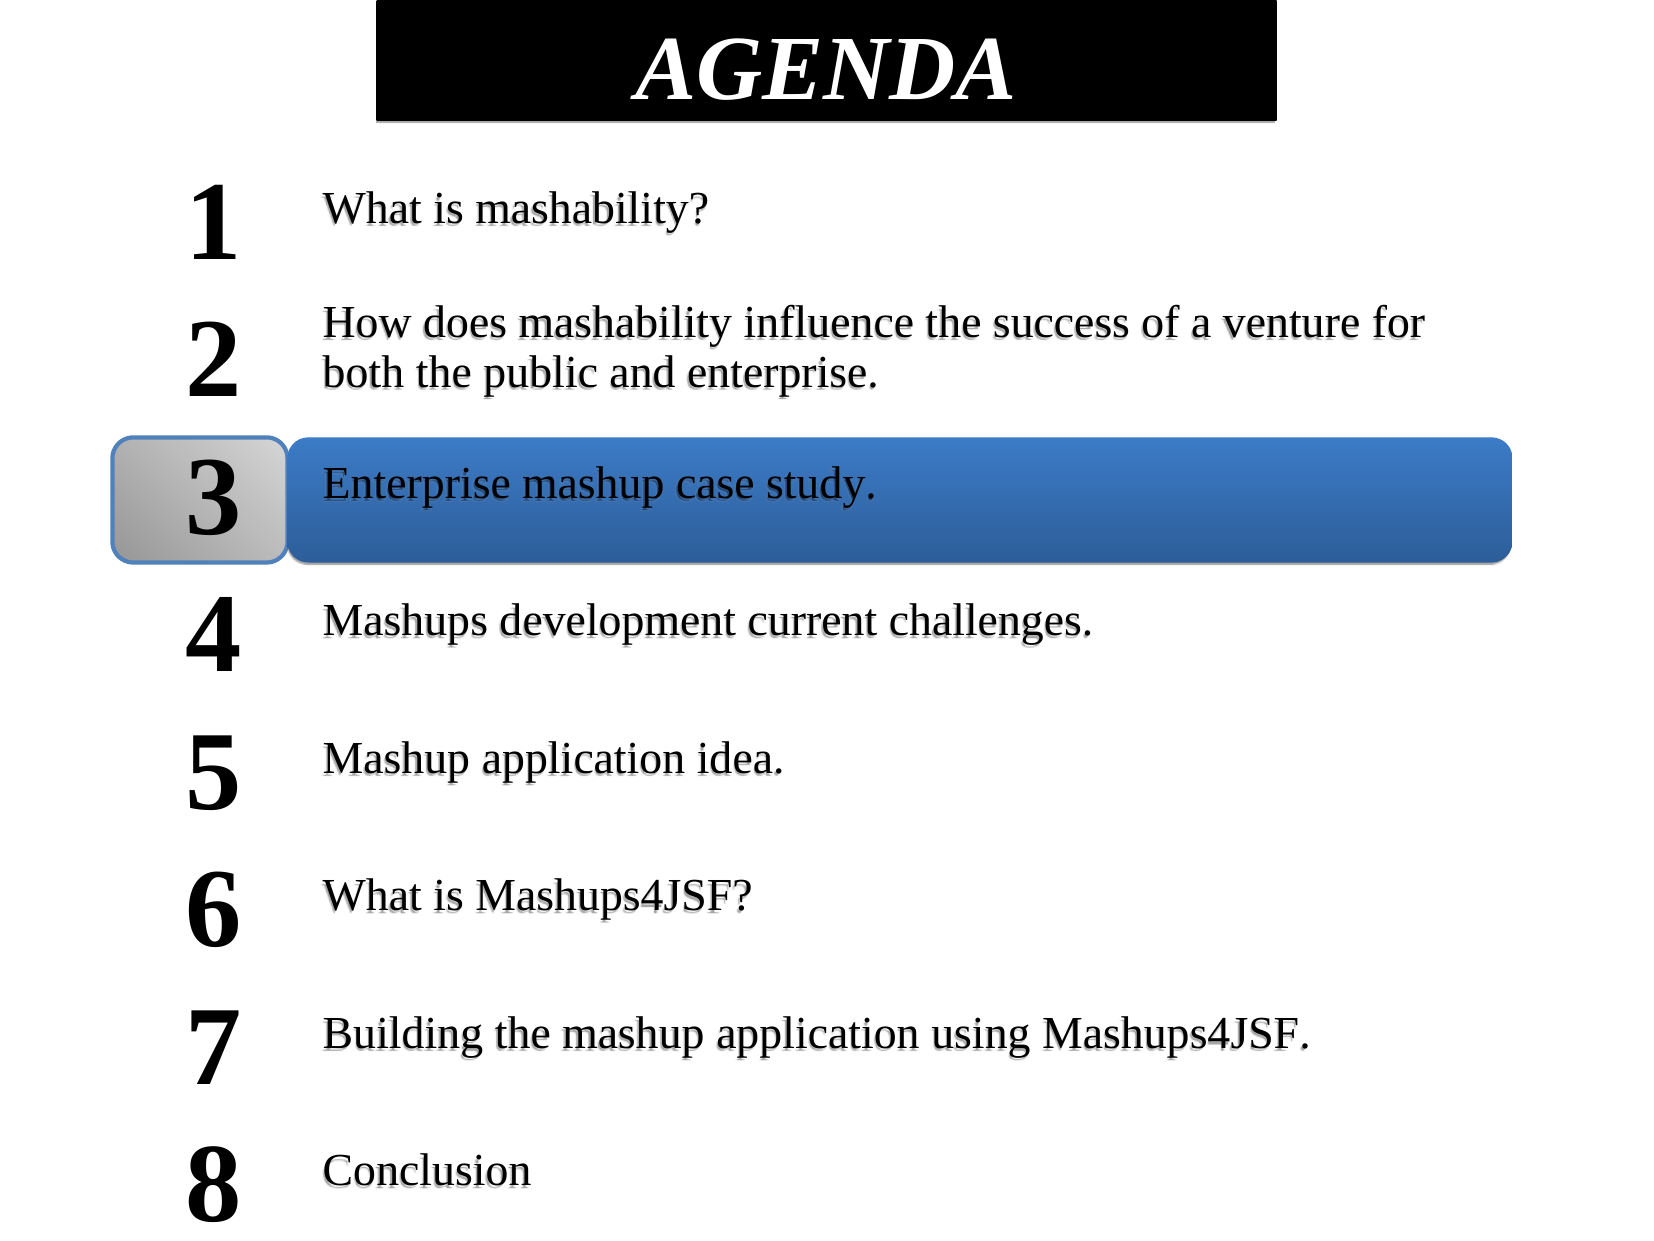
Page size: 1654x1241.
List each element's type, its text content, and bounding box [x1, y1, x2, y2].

text_box 1 [126, 145, 302, 271]
text_box 6 [126, 832, 302, 958]
text_box What is Mashups4JSF? [302, 832, 1527, 958]
text_box 5 [126, 695, 302, 821]
text_box Conclusion [302, 1107, 1527, 1233]
text_box What is mashability? [302, 145, 1527, 271]
text_box Enterprise mashup case study. [302, 420, 1527, 546]
text_box 7 [126, 970, 302, 1096]
text_box 2 [126, 282, 302, 408]
text_box 4 [126, 557, 302, 683]
text_box 8 [126, 1107, 302, 1233]
text_box 3 [126, 420, 302, 546]
text_box Mashup application idea. [302, 695, 1527, 821]
text_box Mashups development current challenges. [302, 557, 1527, 683]
text_box [112, 438, 1513, 563]
text_box How does mashability influence the success of a venture for both the public and enterprise. [302, 282, 1527, 408]
text_box Building the mashup application using Mashups4JSF. [302, 970, 1527, 1096]
text_box AGENDA [377, 0, 1277, 120]
